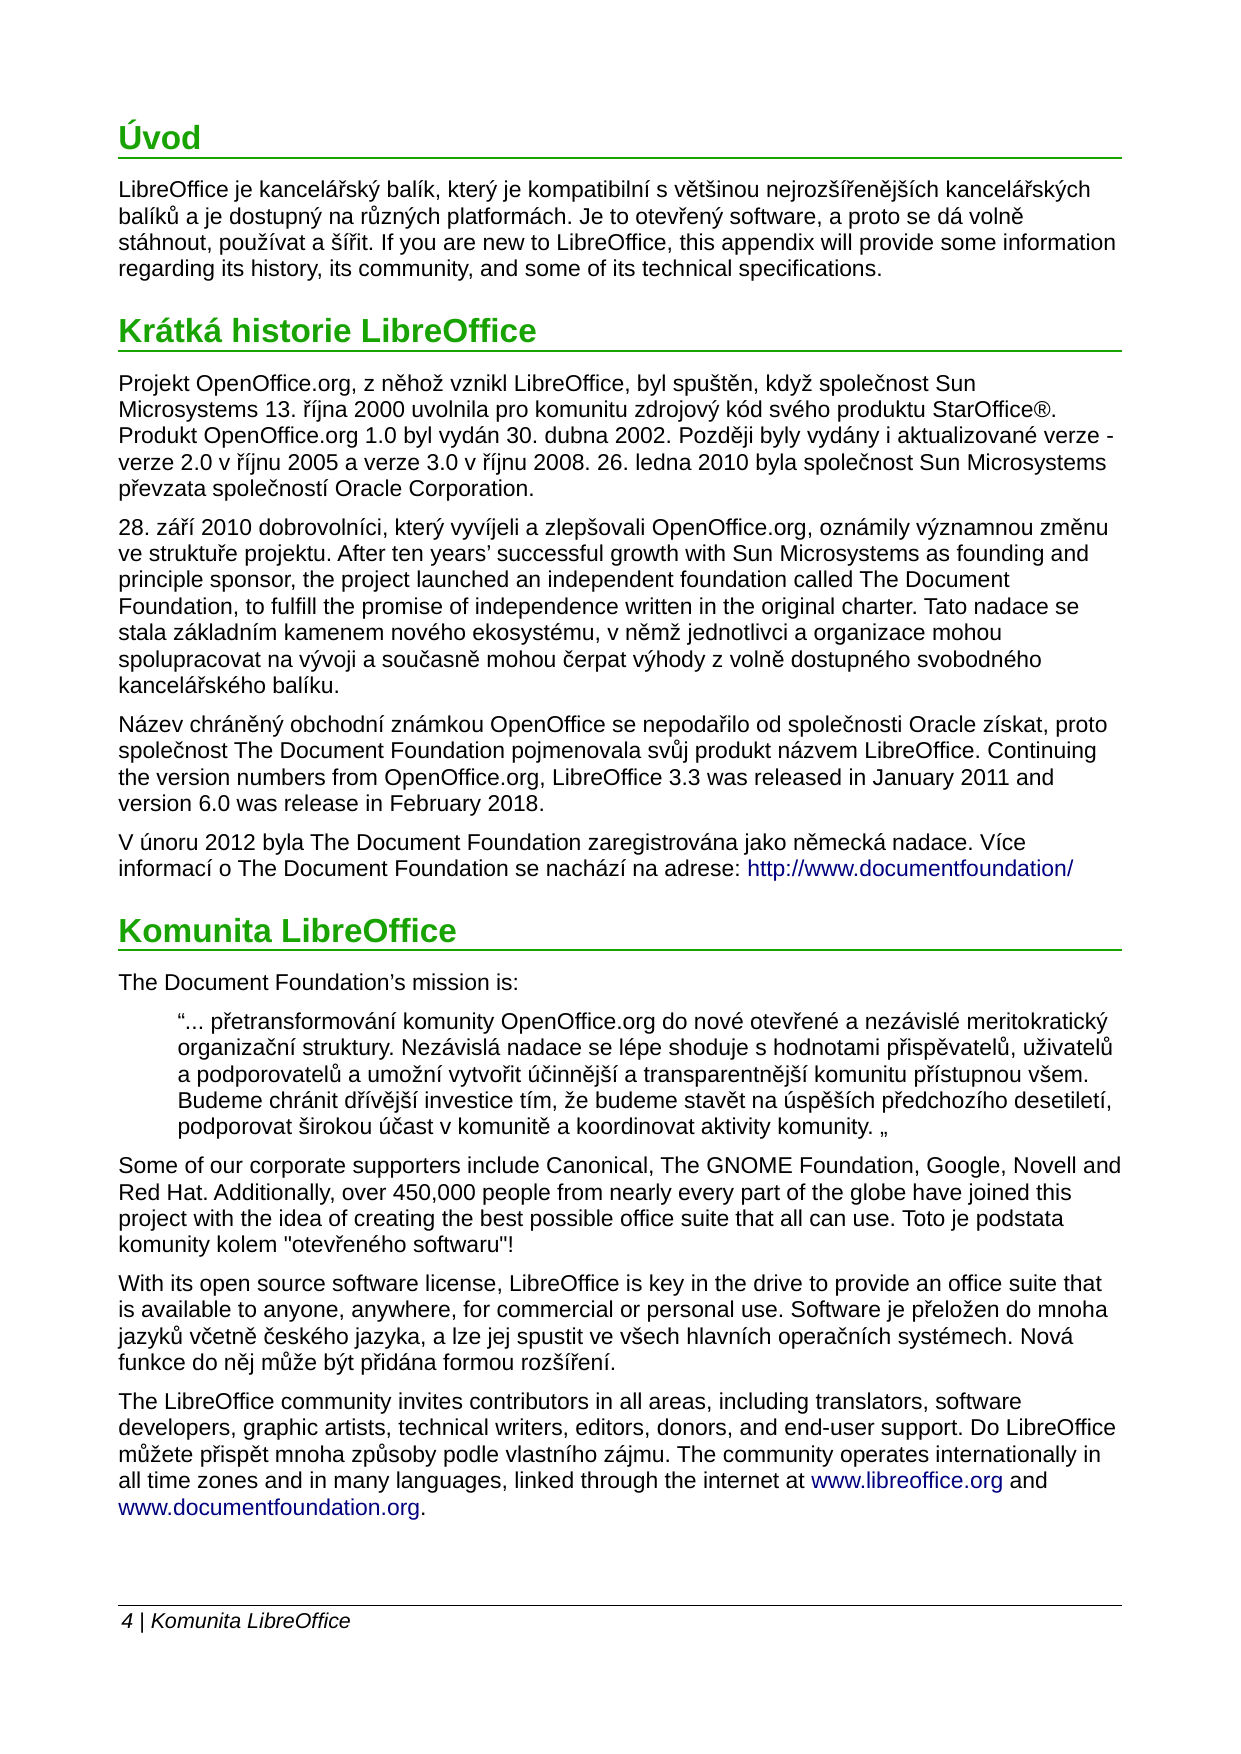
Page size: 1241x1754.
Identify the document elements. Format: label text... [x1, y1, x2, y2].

subtitle Krátká historie LibreOffice [118, 311, 1122, 350]
text Název chráněný obchodní známkou OpenOffice se nepodařilo od společnosti Oracle získat, proto společnost The Document Foundation pojmenovala svůj produkt názvem LibreOffice. Continuing the version numbers from OpenOffice.org, LibreOffice 3.3 was released in January 2011 and version 6.0 was release in February 2018. [118, 711, 1122, 816]
text With its open source software license, LibreOffice is key in the drive to provide an office suite that is available to anyone, anywhere, for commercial or personal use. Software je přeložen do mnoha jazyků včetně českého jazyka, a lze jej spustit ve všech hlavních operačních systémech. Nová funkce do něj může být přidána formou rozšíření. [118, 1270, 1122, 1376]
text 28. září 2010 dobrovolníci, který vyvíjeli a zlepšovali OpenOffice.org, oznámily významnou změnu ve struktuře projektu. After ten years’ successful growth with Sun Microsystems as founding and principle sponsor, the project launched an independent foundation called The Document Foundation, to fulfill the promise of independence written in the original charter. Tato nadace se stala základním kamenem nového ekosystému, v němž jednotlivci a organizace mohou spolupracovat na vývoji a současně mohou čerpat výhody z volně dostupného svobodného kancelářského balíku. [118, 514, 1122, 698]
text Some of our corporate supporters include Canonical, The GNOME Foundation, Google, Novell and Red Hat. Additionally, over 450,000 people from nearly every part of the globe have joined this project with the idea of creating the best possible office suite that all can use. Toto je podstata komunity kolem "otevřeného softwaru"! [118, 1152, 1122, 1258]
text Projekt OpenOffice.org, z něhož vznikl LibreOffice, byl spuštěn, když společnost Sun Microsystems 13. října 2000 uvolnila pro komunitu zdrojový kód svého produktu StarOffice®. Produkt OpenOffice.org 1.0 byl vydán 30. dubna 2002. Později byly vydány i aktualizované verze - verze 2.0 v říjnu 2005 a verze 3.0 v říjnu 2008. 26. ledna 2010 byla společnost Sun Microsystems převzata společností Oracle Corporation. [118, 369, 1122, 501]
text LibreOffice je kancelářský balík, který je kompatibilní s většinou nejrozšířenějších kancelářských balíků a je dostupný na různých platformách. Je to otevřený software, a proto se dá volně stáhnout, používat a šířit. If you are new to LibreOffice, this appendix will provide some information regarding its history, its community, and some of its technical specifications. [118, 176, 1122, 282]
text V únoru 2012 byla The Document Foundation zaregistrována jako německá nadace. Více informací o The Document Foundation se nachází na adrese: http://www.documentfoundation/ [118, 829, 1122, 881]
subtitle Úvod [118, 118, 1122, 157]
text “... přetransformování komunity OpenOffice.org do nové otevřené a nezávislé meritokratický organizační struktury. Nezávislá nadace se lépe shoduje s hodnotami přispěvatelů, uživatelů a podporovatelů a umožní vytvořit účinnější a transparentnější komunitu přístupnou všem. Budeme chránit dřívější investice tím, že budeme stavět na úspěších předchozího desetiletí, podporovat širokou účast v komunitě a koordinovat aktivity komunity. „ [177, 1008, 1122, 1140]
subtitle Komunita LibreOffice [118, 911, 1122, 949]
text The LibreOffice community invites contributors in all areas, including translators, software developers, graphic artists, technical writers, editors, donors, and end-user support. Do LibreOffice můžete přispět mnoha způsoby podle vlastního zájmu. The community operates internationally in all time zones and in many languages, linked through the internet at www.libreoffice.org and www.documentfoundation.org. [118, 1388, 1122, 1520]
text The Document Foundation’s mission is: [118, 969, 1122, 995]
